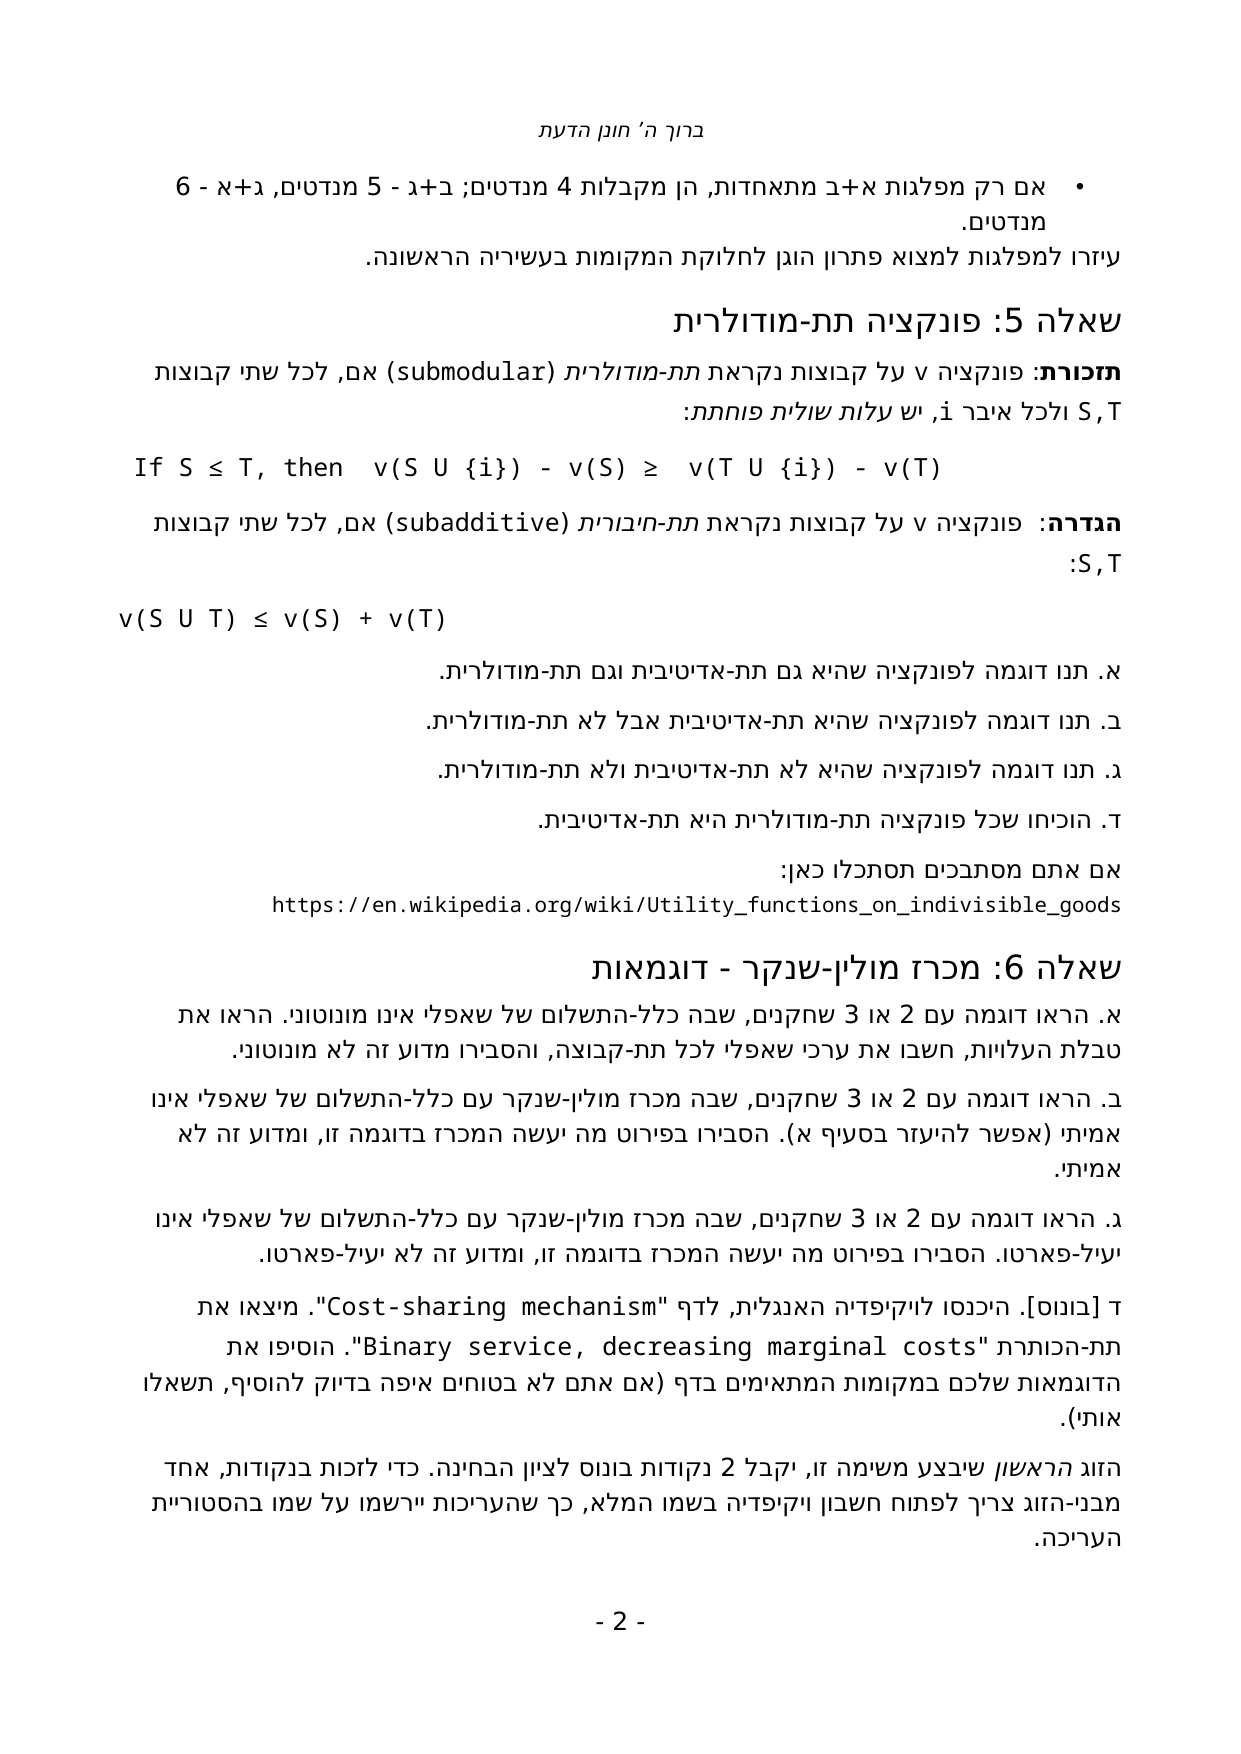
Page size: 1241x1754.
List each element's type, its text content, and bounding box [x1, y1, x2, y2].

text הגדרה: פונקציה v על קבוצות נקראת תת-חיבורית (subadditive) אם, לכל שתי קבוצות S,T: [118, 505, 1122, 580]
list אם רק מפלגות א+ב מתאחדות, הן מקבלות 4 מנדטים; ב+ג - 5 מנדטים, ג+א - 6 מנדטים. [118, 172, 1084, 236]
text ד [בונוס]. היכנסו לויקיפדיה האנגלית, לדף "Cost-sharing mechanism". מיצאו את תת-הכותרת "Binary service, decreasing marginal costs". הוסיפו את הדוגמאות שלכם במקומות המתאימים בדף (אם אתם לא בטוחים איפה בדיוק להוסיף, תשאלו אותי). [118, 1289, 1122, 1433]
subtitle שאלה 5: פונקציה תת-מודולרית [118, 302, 1122, 341]
text הזוג הראשון שיבצע משימה זו, יקבל 2 נקודות בונוס לציון הבחינה. כדי לזכות בנקודות, אחד מבני-הזוג צריך לפתוח חשבון ויקיפדיה בשמו המלא, כך שהעריכות יירשמו על שמו בהסטוריית העריכה. [118, 1453, 1122, 1552]
text א. תנו דוגמה לפונקציה שהיא גם תת-אדיטיבית וגם תת-מודולרית. [118, 657, 1122, 686]
text If S ≤ T, then v(S U {i}) - v(S) ≥ v(‎T U {i}) - v(T) [118, 449, 1122, 483]
text תזכורת: פונקציה v על קבוצות נקראת תת-מודולרית (submodular) אם, לכל שתי קבוצות S,T ולכל איבר i, יש עלות שולית פוחתת: [118, 353, 1122, 428]
text ב. הראו דוגמה עם 2 או 3 שחקנים, שבה מכרז מולין-שנקר עם כלל-התשלום של שאפלי אינו אמיתי (אפשר להיעזר בסעיף א). הסבירו בפירוט מה יעשה המכרז בדוגמה זו, ומדוע זה לא אמיתי. [118, 1085, 1122, 1184]
text ב. תנו דוגמה לפונקציה שהיא תת-אדיטיבית אבל לא תת-מודולרית. [118, 706, 1122, 735]
text ד. הוכיחו שכל פונקציה תת-מודולרית היא תת-אדיטיבית. [118, 805, 1122, 834]
text א. הראו דוגמה עם 2 או 3 שחקנים, שבה כלל-התשלום של שאפלי אינו מונוטוני. הראו את טבלת העלויות, חשבו את ערכי שאפלי לכל תת-קבוצה, והסבירו מדוע זה לא מונוטוני. [118, 1000, 1122, 1064]
text עיזרו למפלגות למצוא פתרון הוגן לחלוקת המקומות בעשיריה הראשונה. [118, 242, 1122, 271]
text ג. הראו דוגמה עם 2 או 3 שחקנים, שבה מכרז מולין-שנקר עם כלל-התשלום של שאפלי אינו יעיל-פארטו. הסבירו בפירוט מה יעשה המכרז בדוגמה זו, ומדוע זה לא יעיל-פארטו. [118, 1204, 1122, 1268]
subtitle שאלה 6: מכרז מולין-שנקר - דוגמאות [118, 949, 1122, 988]
text ג. תנו דוגמה לפונקציה שהיא לא תת-אדיטיבית ולא תת-מודולרית. [118, 756, 1122, 785]
text v(S U T) ≤ v(S) + v(T) [118, 601, 1122, 635]
text אם אתם מסתבכים תסתכלו כאן: https://en.wikipedia.org/wiki/Utility_functions_on_indivisible_goods [118, 855, 1122, 918]
